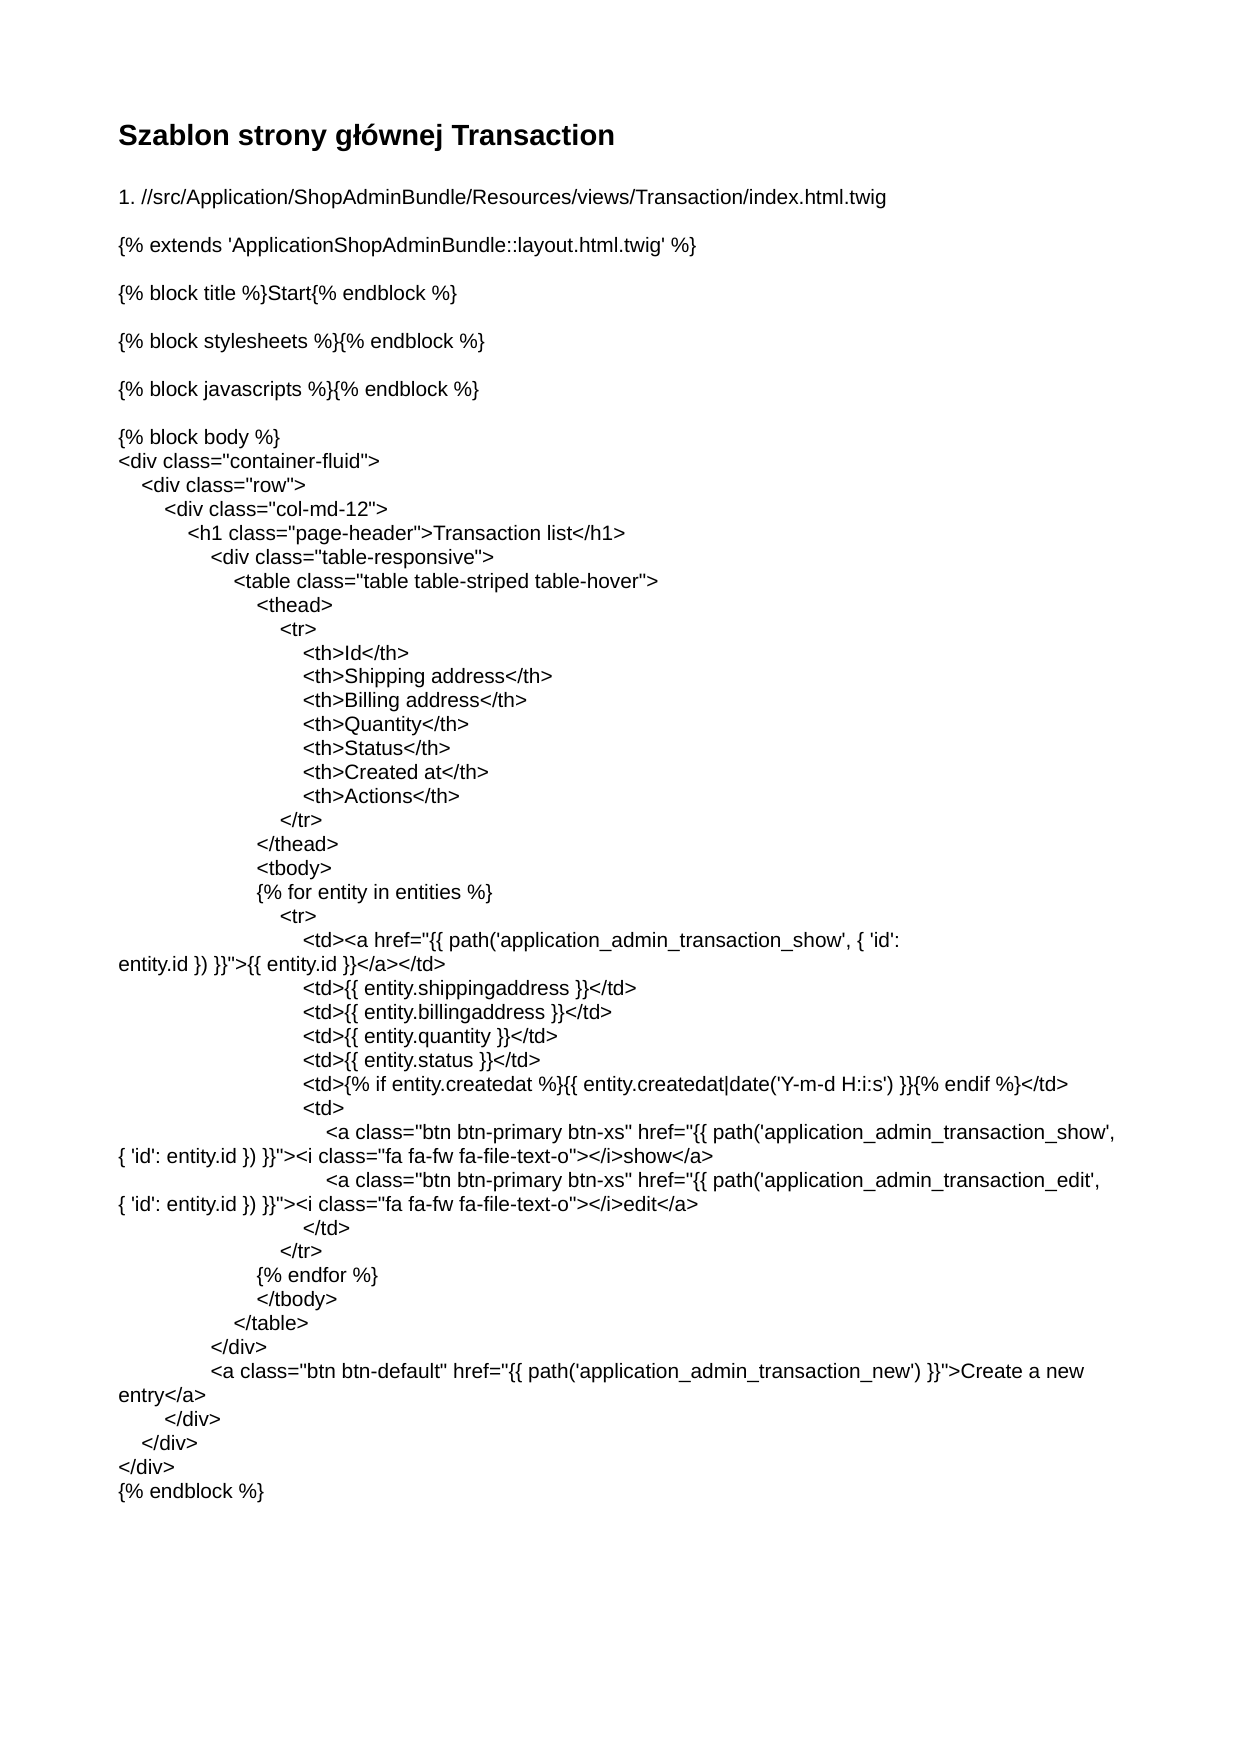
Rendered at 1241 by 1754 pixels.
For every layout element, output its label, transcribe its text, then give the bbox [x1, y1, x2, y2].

text </div> [118, 1455, 1122, 1479]
text <thead> [118, 592, 1122, 616]
text <div class="col-md-12"> [118, 497, 1122, 521]
text <a class="btn btn-primary btn-xs" href="{{ path('application_admin_transaction_show', { 'id': entity.id }) }}"><i class="fa fa-fw fa-file-text-o"></i>show</a> [118, 1119, 1122, 1167]
text {% for entity in entities %} [118, 880, 1122, 904]
text </div> [118, 1431, 1122, 1455]
text <a class="btn btn-primary btn-xs" href="{{ path('application_admin_transaction_edit', { 'id': entity.id }) }}"><i class="fa fa-fw fa-file-text-o"></i>edit</a> [118, 1167, 1122, 1215]
text </div> [118, 1335, 1122, 1359]
text <td>{{ entity.status }}</td> [118, 1048, 1122, 1072]
text <td>{% if entity.createdat %}{{ entity.createdat|date('Y-m-d H:i:s') }}{% endif %}</td> [118, 1072, 1122, 1096]
text <td>{{ entity.quantity }}</td> [118, 1024, 1122, 1048]
text <th>Shipping address</th> [118, 664, 1122, 688]
text <div class="table-responsive"> [118, 544, 1122, 568]
text <tbody> [118, 856, 1122, 880]
text <div class="container-fluid"> [118, 449, 1122, 473]
text 1. //src/Application/ShopAdminBundle/Resources/views/Transaction/index.html.twig [118, 185, 1122, 209]
text <tr> [118, 904, 1122, 928]
text {% block body %} [118, 425, 1122, 449]
text <th>Created at</th> [118, 760, 1122, 784]
text <th>Actions</th> [118, 784, 1122, 808]
text </tbody> [118, 1287, 1122, 1311]
text </tr> [118, 1239, 1122, 1263]
text {% block stylesheets %}{% endblock %} [118, 329, 1122, 353]
text <th>Billing address</th> [118, 688, 1122, 712]
text </thead> [118, 832, 1122, 856]
text <td> [118, 1096, 1122, 1119]
text <a class="btn btn-default" href="{{ path('application_admin_transaction_new') }}">Create a new entry</a> [118, 1359, 1122, 1407]
text <td>{{ entity.billingaddress }}</td> [118, 1000, 1122, 1024]
text <th>Id</th> [118, 640, 1122, 664]
text {% endblock %} [118, 1479, 1122, 1503]
text <table class="table table-striped table-hover"> [118, 568, 1122, 592]
text <th>Quantity</th> [118, 712, 1122, 736]
text <div class="row"> [118, 473, 1122, 497]
text <td><a href="{{ path('application_admin_transaction_show', { 'id': entity.id }) }}">{{ entity.id }}</a></td> [118, 928, 1122, 976]
text </tr> [118, 808, 1122, 832]
text <h1 class="page-header">Transaction list</h1> [118, 521, 1122, 544]
text </div> [118, 1407, 1122, 1431]
text {% endfor %} [118, 1263, 1122, 1287]
text Szablon strony głównej Transaction [118, 118, 1122, 152]
text {% extends 'ApplicationShopAdminBundle::layout.html.twig' %} [118, 233, 1122, 257]
text {% block javascripts %}{% endblock %} [118, 377, 1122, 401]
text </td> [118, 1215, 1122, 1239]
text {% block title %}Start{% endblock %} [118, 281, 1122, 305]
text <tr> [118, 616, 1122, 640]
text <th>Status</th> [118, 736, 1122, 760]
text </table> [118, 1311, 1122, 1335]
text <td>{{ entity.shippingaddress }}</td> [118, 976, 1122, 1000]
